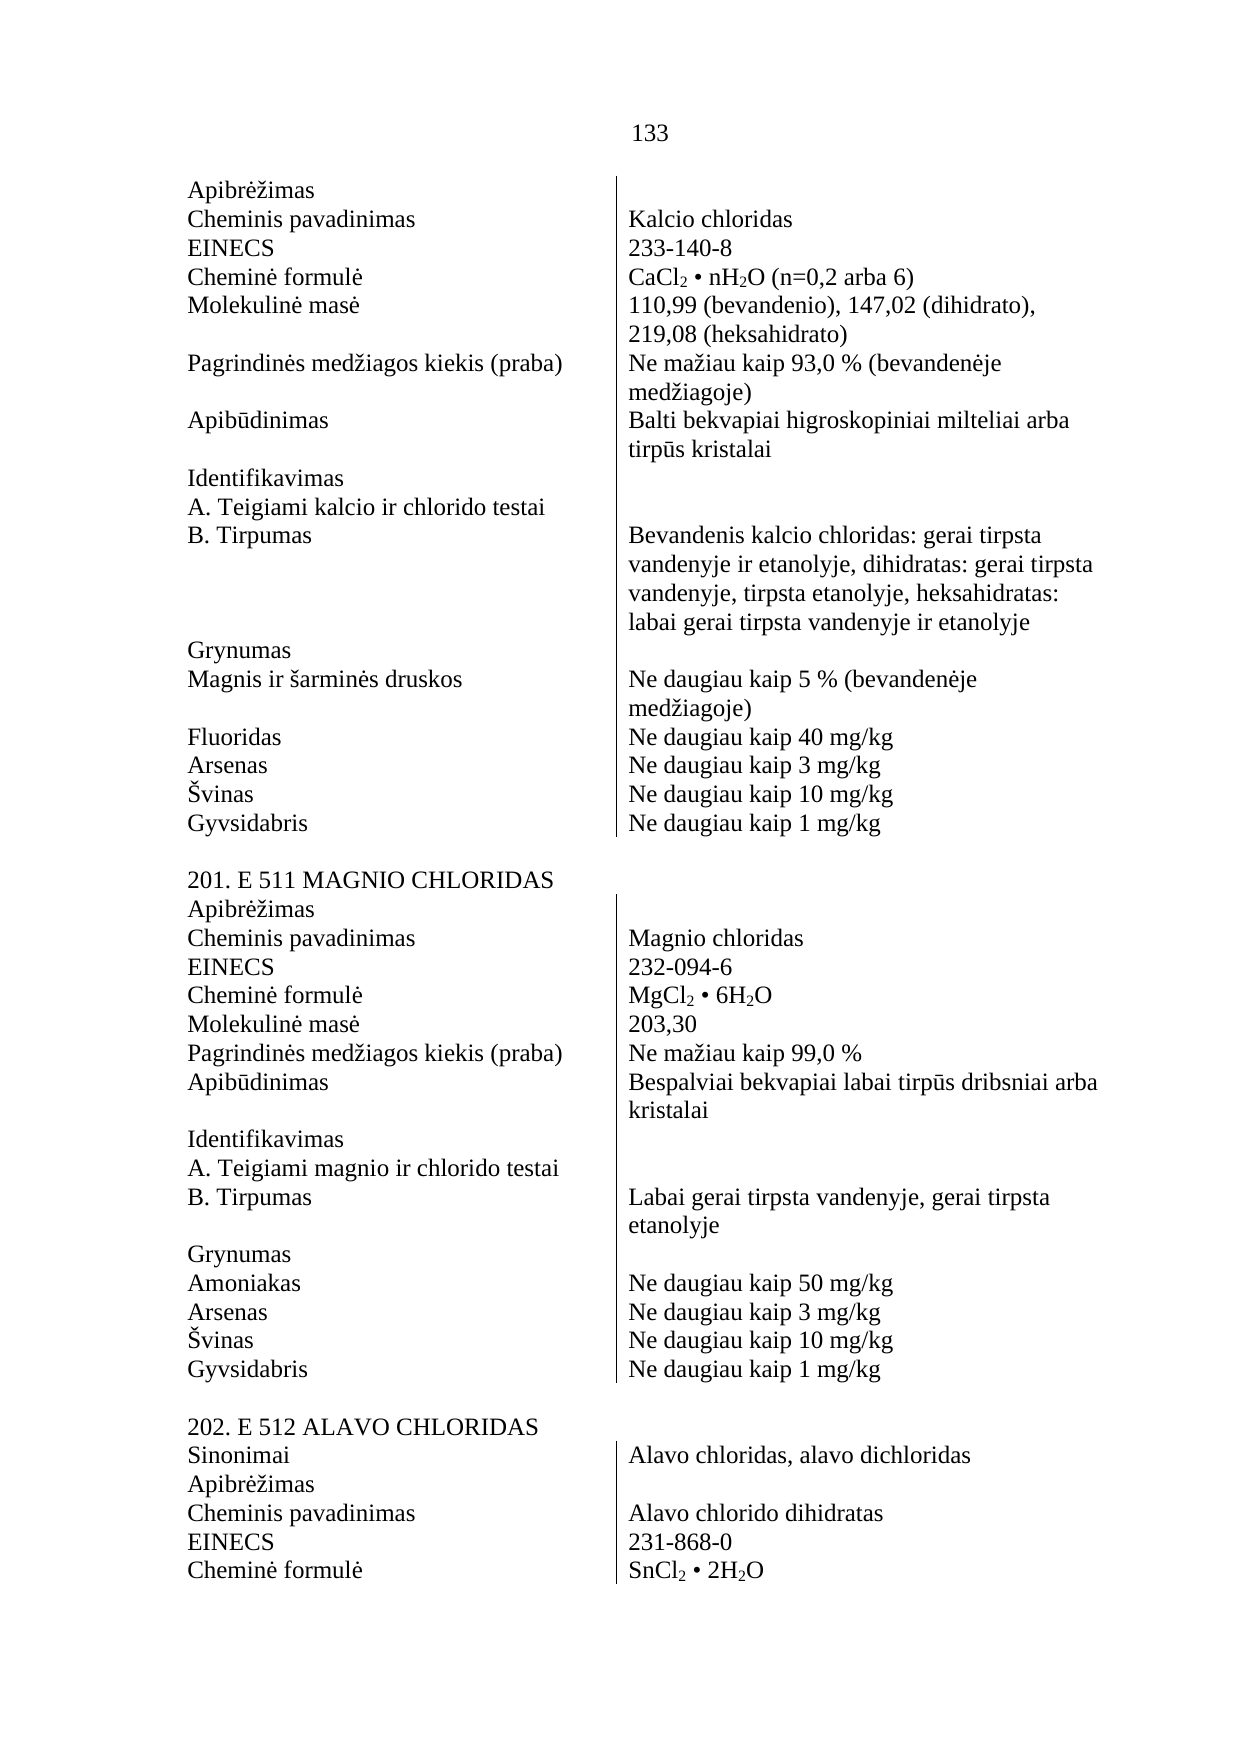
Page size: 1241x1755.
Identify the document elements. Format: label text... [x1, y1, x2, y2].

table_cell [1116, 1498, 1121, 1527]
table_cell Cheminė formulė [176, 981, 616, 1009]
table_cell [1116, 1038, 1121, 1067]
table_cell [1111, 1009, 1116, 1038]
table_cell Gyvsidabris [176, 808, 616, 837]
table_cell [1111, 1383, 1116, 1441]
table_cell 232-094-6 [617, 952, 1111, 981]
table_cell Balti bekvapiai higroskopiniai milteliai arba tirpūs kristalai [617, 406, 1111, 463]
table_cell Magnis ir šarminės druskos [176, 664, 616, 722]
table_cell [1116, 837, 1121, 894]
table_cell [1111, 751, 1116, 779]
table_cell [1116, 233, 1121, 262]
table_cell SnCl2 • 2H2O [617, 1556, 1111, 1584]
table_cell [1111, 1067, 1116, 1124]
table_cell [617, 176, 1111, 204]
table_cell [1116, 1009, 1121, 1038]
table_cell Ne daugiau kaip 1 mg/kg [617, 1354, 1111, 1383]
table_cell [617, 1469, 1111, 1498]
table_cell [1111, 1556, 1116, 1584]
table_cell Ne daugiau kaip 3 mg/kg [617, 1297, 1111, 1326]
table_cell Cheminis pavadinimas [176, 1498, 616, 1527]
table_cell Identifikavimas [176, 463, 616, 492]
table_cell [1111, 1239, 1116, 1268]
table_cell Fluoridas [176, 722, 616, 751]
table_cell [617, 1153, 1111, 1182]
table_cell [1111, 952, 1116, 981]
table_cell Švinas [176, 779, 616, 808]
table_cell [1116, 636, 1121, 664]
table_cell EINECS [176, 1527, 616, 1556]
table_cell [1111, 1469, 1116, 1498]
table_cell [1116, 348, 1121, 406]
table_cell [1116, 664, 1121, 722]
table_cell Ne mažiau kaip 93,0 % (bevandenėje medžiagoje) [617, 348, 1111, 406]
table_cell [617, 463, 1111, 492]
table_cell [1111, 1182, 1116, 1239]
table_cell Magnio chloridas [617, 923, 1111, 952]
table_cell Arsenas [176, 751, 616, 779]
table_cell [1116, 1067, 1121, 1124]
table_cell [1111, 348, 1116, 406]
table_cell [1111, 894, 1116, 923]
table_cell [1116, 1239, 1121, 1268]
table_cell Ne daugiau kaip 3 mg/kg [617, 751, 1111, 779]
table_cell [1111, 981, 1116, 1009]
table_cell Apibūdinimas [176, 1067, 616, 1124]
table_cell 201. E 511 MAGNIO CHLORIDAS [176, 837, 1111, 894]
table_cell [1111, 1354, 1116, 1383]
table_cell Apibrėžimas [176, 894, 616, 923]
table_cell [1116, 1441, 1121, 1469]
table_cell B. Tirpumas [176, 521, 616, 636]
table_cell Labai gerai tirpsta vandenyje, gerai tirpsta etanolyje [617, 1182, 1111, 1239]
table_cell [1116, 952, 1121, 981]
table_cell [617, 492, 1111, 521]
table_cell A. Teigiami magnio ir chlorido testai [176, 1153, 616, 1182]
table_cell [1116, 1326, 1121, 1354]
table_cell Pagrindinės medžiagos kiekis (praba) [176, 1038, 616, 1067]
table_cell [1116, 1153, 1121, 1182]
table_cell [1111, 1527, 1116, 1556]
table_cell EINECS [176, 952, 616, 981]
table_cell [1116, 1354, 1121, 1383]
table_cell [1116, 1124, 1121, 1153]
table_cell Kalcio chloridas [617, 204, 1111, 233]
table_cell [1116, 521, 1121, 636]
table_cell Cheminė formulė [176, 1556, 616, 1584]
table_cell 203,30 [617, 1009, 1111, 1038]
table_cell [1111, 636, 1116, 664]
table_cell [1116, 204, 1121, 233]
table_cell [1111, 1326, 1116, 1354]
table_cell [1116, 923, 1121, 952]
table_cell [1111, 808, 1116, 837]
table_cell [1111, 233, 1116, 262]
table_cell [617, 1239, 1111, 1268]
table_cell EINECS [176, 233, 616, 262]
table_cell [1116, 894, 1121, 923]
table_cell CaCl2 • nH2O (n=0,2 arba 6) [617, 262, 1111, 291]
table_cell [1111, 521, 1116, 636]
table_cell [1111, 664, 1116, 722]
table_cell [617, 636, 1111, 664]
table_cell Apibrėžimas [176, 176, 616, 204]
table_cell Ne daugiau kaip 40 mg/kg [617, 722, 1111, 751]
table_cell Grynumas [176, 1239, 616, 1268]
table_cell [1116, 1469, 1121, 1498]
table_cell [1111, 463, 1116, 492]
table_cell [1116, 492, 1121, 521]
table_cell [1111, 779, 1116, 808]
table_cell Molekulinė masė [176, 291, 616, 348]
table_cell Cheminis pavadinimas [176, 923, 616, 952]
table_cell Apibūdinimas [176, 406, 616, 463]
table_cell Ne mažiau kaip 99,0 % [617, 1038, 1111, 1067]
table_cell [1116, 262, 1121, 291]
table_cell Ne daugiau kaip 10 mg/kg [617, 1326, 1111, 1354]
table_cell 202. E 512 ALAVO CHLORIDAS [176, 1383, 1111, 1441]
table_cell Cheminė formulė [176, 262, 616, 291]
table_cell Amoniakas [176, 1268, 616, 1297]
table_cell [1111, 1441, 1116, 1469]
table_cell Ne daugiau kaip 50 mg/kg [617, 1268, 1111, 1297]
table_cell [1116, 406, 1121, 463]
table_cell [1116, 1297, 1121, 1326]
table_cell 231-868-0 [617, 1527, 1111, 1556]
table_cell [617, 1124, 1111, 1153]
table_cell Cheminis pavadinimas [176, 204, 616, 233]
table_cell [1111, 406, 1116, 463]
table_cell Arsenas [176, 1297, 616, 1326]
table_cell [1111, 1038, 1116, 1067]
table_cell Ne daugiau kaip 1 mg/kg [617, 808, 1111, 837]
table_cell A. Teigiami kalcio ir chlorido testai [176, 492, 616, 521]
table_cell [1116, 808, 1121, 837]
table_cell MgCl2 • 6H2O [617, 981, 1111, 1009]
table_cell [1111, 722, 1116, 751]
table_cell [1116, 1527, 1121, 1556]
table_cell [1116, 1182, 1121, 1239]
table_cell [1116, 1556, 1121, 1584]
table_cell Grynumas [176, 636, 616, 664]
table_cell [1116, 751, 1121, 779]
table_cell [1116, 176, 1121, 204]
table_cell [1116, 1383, 1121, 1441]
table_cell [1111, 1153, 1116, 1182]
table_cell [1111, 492, 1116, 521]
table_cell Identifikavimas [176, 1124, 616, 1153]
table_cell [1111, 923, 1116, 952]
table_cell Sinonimai [176, 1441, 616, 1469]
table_cell [1111, 262, 1116, 291]
table_cell [1116, 291, 1121, 348]
table_cell [1116, 1268, 1121, 1297]
table_cell [1116, 981, 1121, 1009]
table_cell Bevandenis kalcio chloridas: gerai tirpsta vandenyje ir etanolyje, dihidratas: gerai tirpsta vandenyje, tirpsta etanolyje, heksahidratas: labai gerai tirpsta vandenyje ir etanolyje [617, 521, 1111, 636]
table_cell Bespalviai bekvapiai labai tirpūs dribsniai arba kristalai [617, 1067, 1111, 1124]
table_cell Pagrindinės medžiagos kiekis (praba) [176, 348, 616, 406]
table_cell Švinas [176, 1326, 616, 1354]
table_cell Apibrėžimas [176, 1469, 616, 1498]
table_cell Ne daugiau kaip 10 mg/kg [617, 779, 1111, 808]
table_cell [1116, 722, 1121, 751]
table_cell 110,99 (bevandenio), 147,02 (dihidrato), 219,08 (heksahidrato) [617, 291, 1111, 348]
table_cell Molekulinė masė [176, 1009, 616, 1038]
table_cell Gyvsidabris [176, 1354, 616, 1383]
table_cell [1111, 176, 1116, 204]
table_cell [1111, 291, 1116, 348]
table_cell B. Tirpumas [176, 1182, 616, 1239]
table_cell [1111, 1124, 1116, 1153]
table_cell [1111, 1498, 1116, 1527]
table_cell 233-140-8 [617, 233, 1111, 262]
table_cell Alavo chloridas, alavo dichloridas [617, 1441, 1111, 1469]
table_cell [1111, 1268, 1116, 1297]
table_cell Alavo chlorido dihidratas [617, 1498, 1111, 1527]
table_cell [1116, 779, 1121, 808]
table_cell [1111, 837, 1116, 894]
table_cell Ne daugiau kaip 5 % (bevandenėje medžiagoje) [617, 664, 1111, 722]
table_cell [1111, 204, 1116, 233]
table_cell [1111, 1297, 1116, 1326]
table_cell [1116, 463, 1121, 492]
table_cell [617, 894, 1111, 923]
